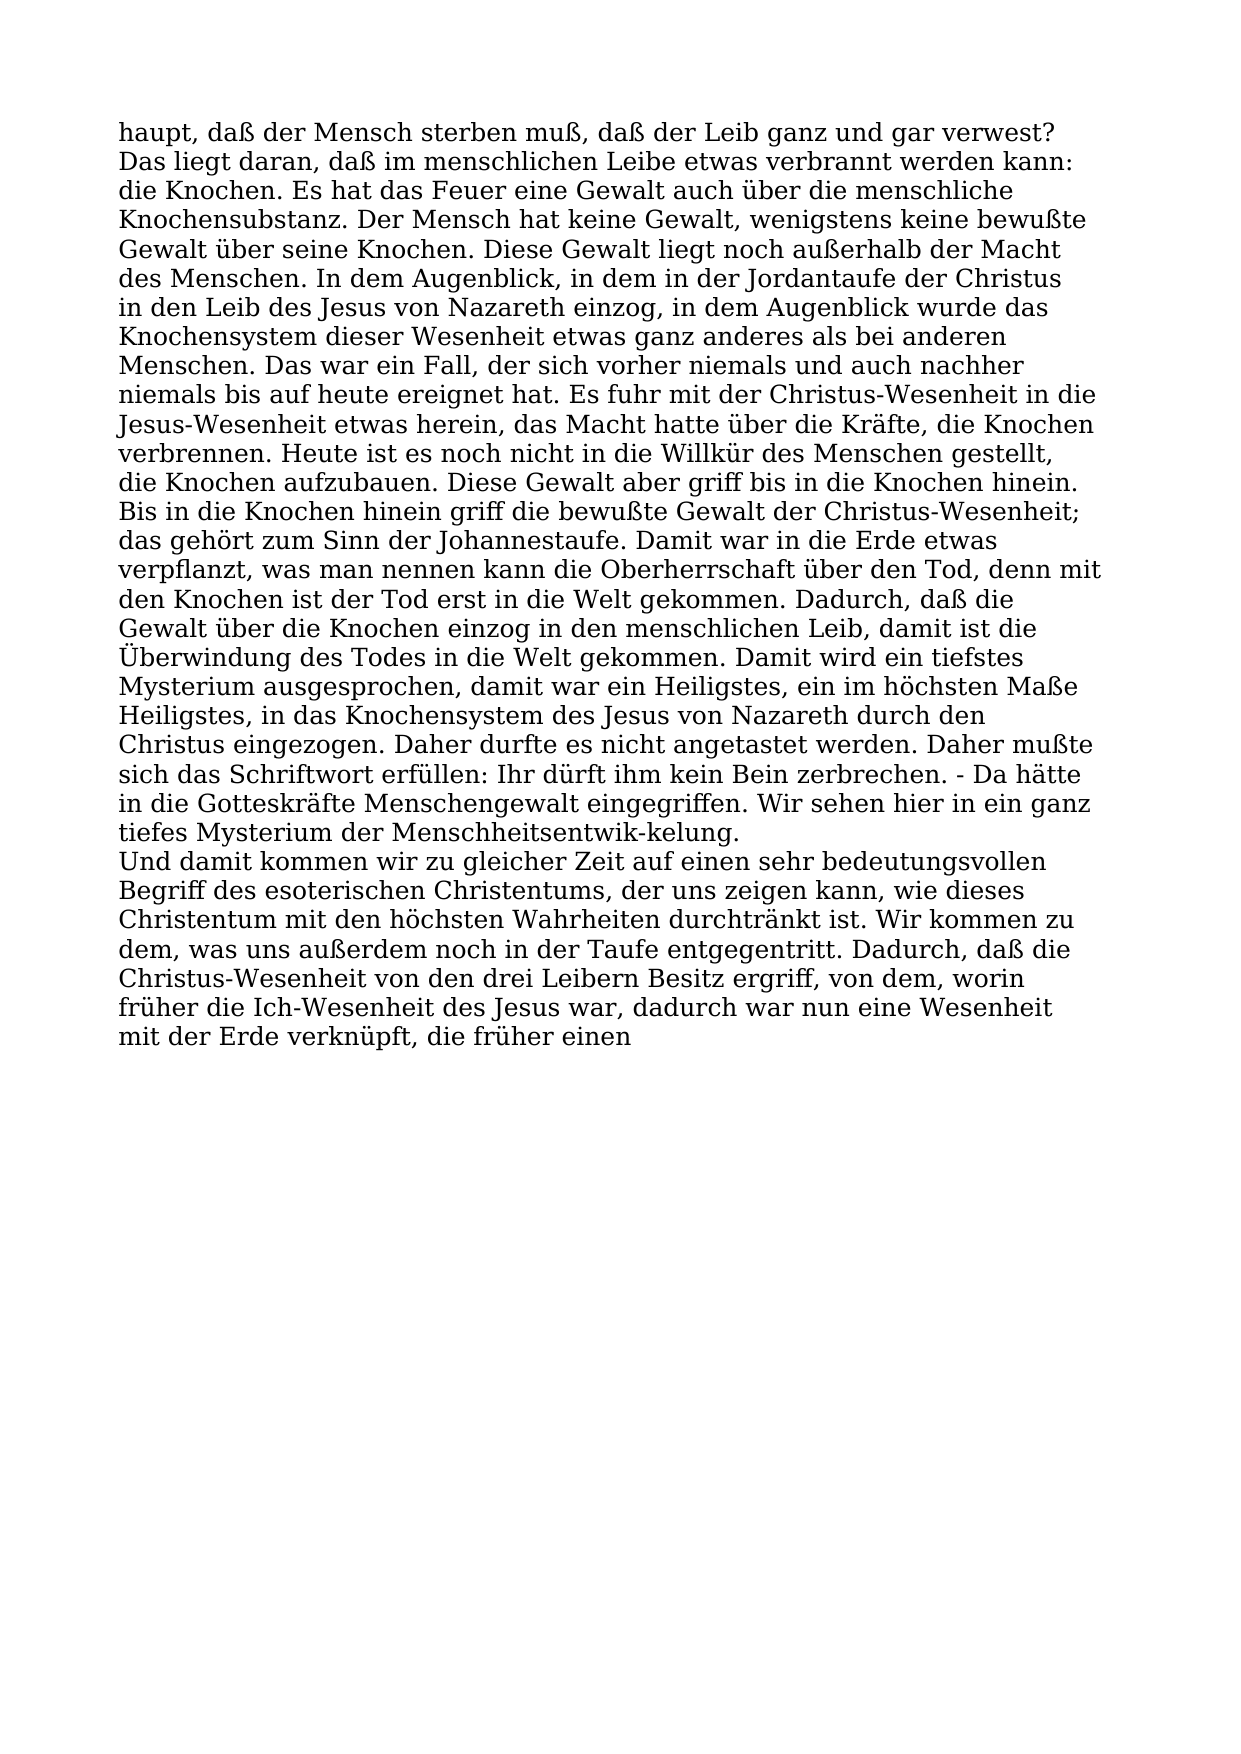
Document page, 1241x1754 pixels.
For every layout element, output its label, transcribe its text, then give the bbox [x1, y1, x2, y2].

text den Knochen ist der Tod erst in die Welt gekommen. Dadurch, daß die [118, 585, 1122, 614]
text Begriff des esoterischen Christentums, der uns zeigen kann, wie dieses [118, 876, 1122, 906]
text verpflanzt, was man nennen kann die Oberherrschaft über den Tod, denn mit [118, 556, 1122, 585]
text Mysterium ausgesprochen, damit war ein Heiligstes, ein im höchsten Maße [118, 672, 1122, 701]
text Das liegt daran, daß im menschlichen Leibe etwas verbrannt werden kann: [118, 147, 1122, 176]
text Überwindung des Todes in die Welt gekommen. Damit wird ein tiefstes [118, 643, 1122, 672]
text Christus-Wesenheit von den drei Leibern Besitz ergriff, von dem, worin [118, 964, 1122, 993]
text mit der Erde verknüpft, die früher einen [118, 1022, 1122, 1051]
text Heiligstes, in das Knochensystem des Jesus von Nazareth durch den [118, 701, 1122, 731]
text des Menschen. In dem Augenblick, in dem in der Jordantaufe der Christus [118, 264, 1122, 293]
text Jesus-Wesenheit etwas herein, das Macht hatte über die Kräfte, die Knochen [118, 410, 1122, 439]
text die Knochen aufzubauen. Diese Gewalt aber griff bis in die Knochen hinein. [118, 468, 1122, 497]
text Knochensubstanz. Der Mensch hat keine Gewalt, wenigstens keine bewußte [118, 206, 1122, 235]
text das gehört zum Sinn der Johannestaufe. Damit war in die Erde etwas [118, 526, 1122, 556]
text Und damit kommen wir zu gleicher Zeit auf einen sehr bedeutungsvollen [118, 847, 1122, 876]
text sich das Schriftwort erfüllen: Ihr dürft ihm kein Bein zerbrechen. - Da hätte [118, 760, 1122, 789]
text Bis in die Knochen hinein griff die bewußte Gewalt der Christus-Wesenheit; [118, 497, 1122, 526]
text Christentum mit den höchsten Wahrheiten durchtränkt ist. Wir kommen zu [118, 906, 1122, 935]
text Knochensystem dieser Wesenheit etwas ganz anderes als bei anderen [118, 322, 1122, 351]
text die Knochen. Es hat das Feuer eine Gewalt auch über die menschliche [118, 176, 1122, 206]
text niemals bis auf heute ereignet hat. Es fuhr mit der Christus-Wesenheit in die [118, 381, 1122, 410]
text Christus eingezogen. Daher durfte es nicht angetastet werden. Daher mußte [118, 731, 1122, 760]
text Gewalt über die Knochen einzog in den menschlichen Leib, damit ist die [118, 614, 1122, 643]
text früher die Ich-Wesenheit des Jesus war, dadurch war nun eine Wesenheit [118, 993, 1122, 1022]
text Gewalt über seine Knochen. Diese Gewalt liegt noch außerhalb der Macht [118, 235, 1122, 264]
text in den Leib des Jesus von Nazareth einzog, in dem Augenblick wurde das [118, 293, 1122, 322]
text verbrennen. Heute ist es noch nicht in die Willkür des Menschen gestellt, [118, 439, 1122, 468]
text haupt, daß der Mensch sterben muß, daß der Leib ganz und gar verwest? [118, 118, 1122, 147]
text in die Gotteskräfte Menschengewalt eingegriffen. Wir sehen hier in ein ganz [118, 789, 1122, 818]
text tiefes Mysterium der Menschheitsentwik-kelung. [118, 818, 1122, 847]
text dem, was uns außerdem noch in der Taufe entgegentritt. Dadurch, daß die [118, 935, 1122, 964]
text Menschen. Das war ein Fall, der sich vorher niemals und auch nachher [118, 351, 1122, 381]
